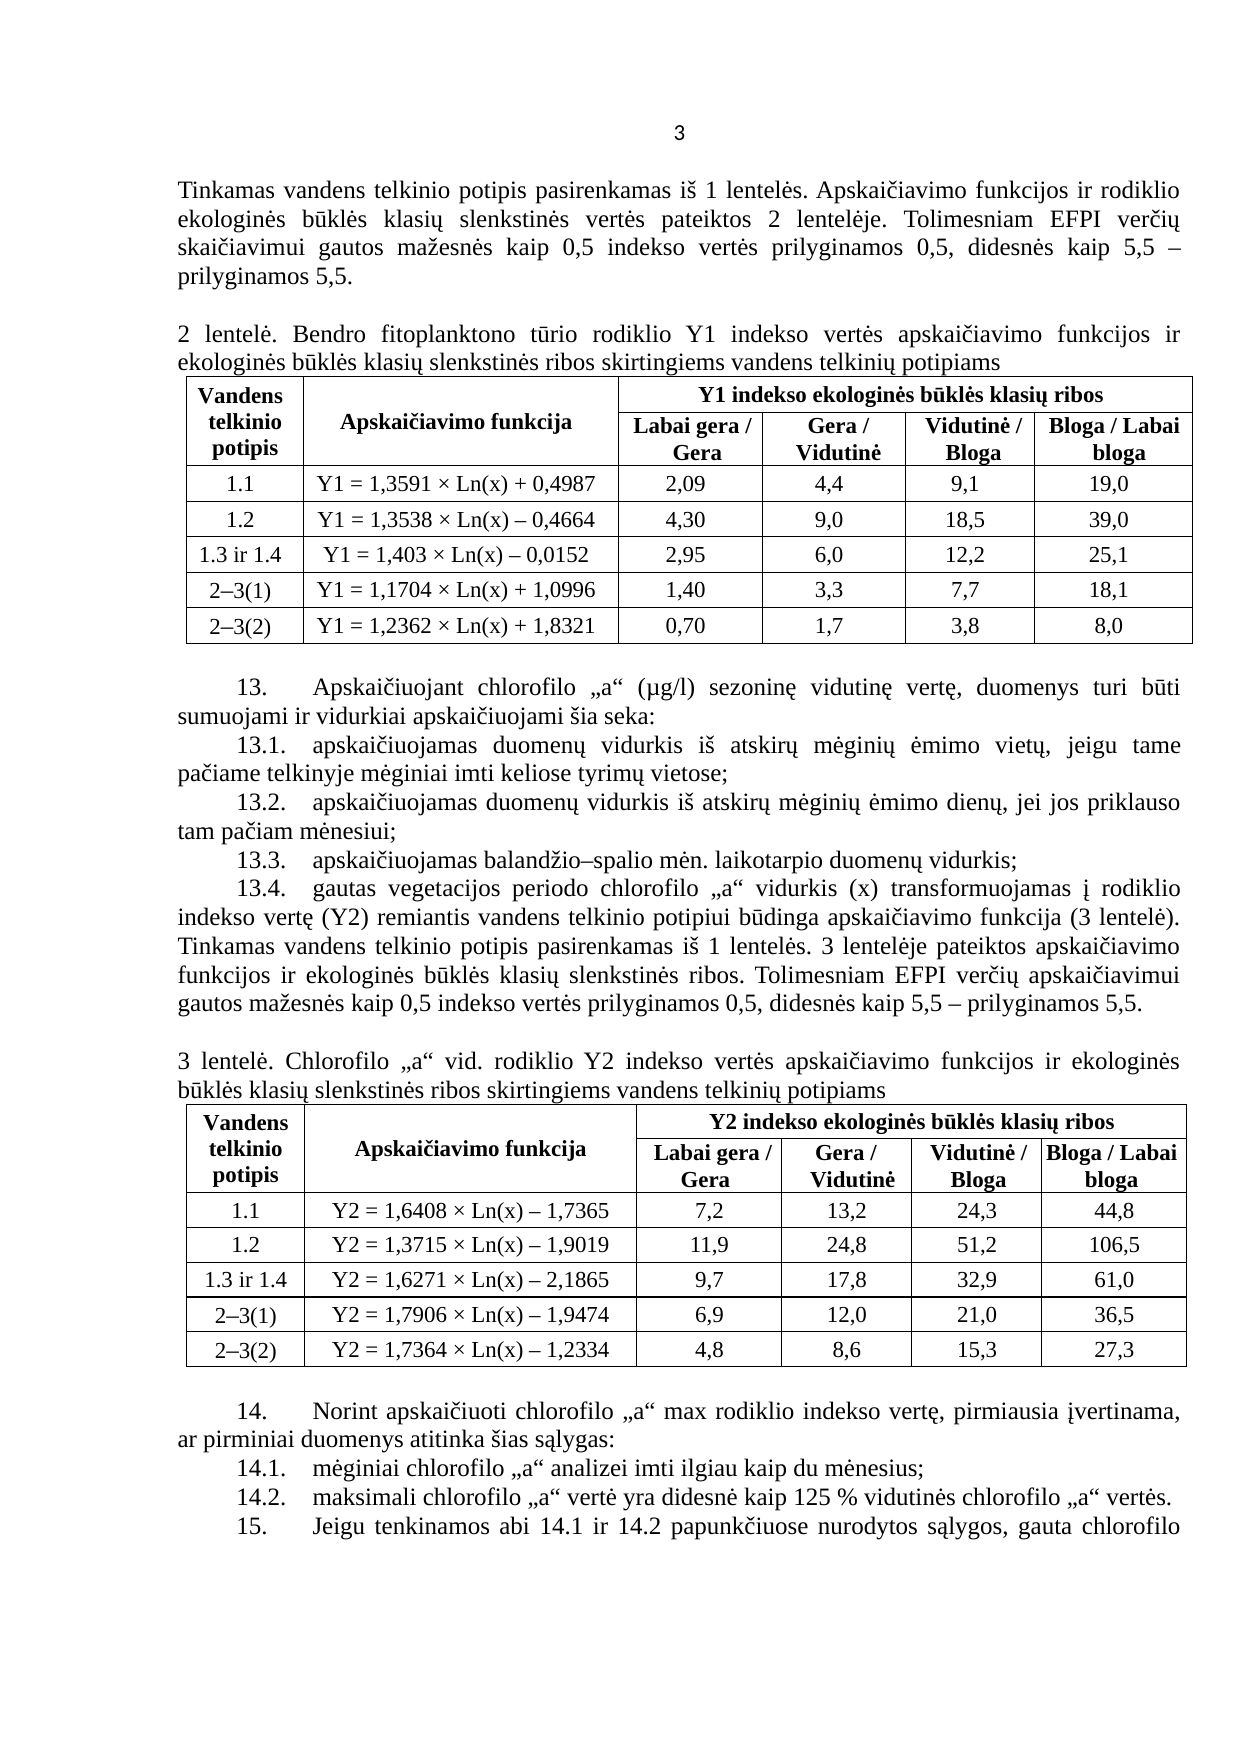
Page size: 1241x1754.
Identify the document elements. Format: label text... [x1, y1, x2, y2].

table_cell 7,7 [906, 573, 1034, 607]
text 14. Norint apskaičiuoti chlorofilo „a“ max rodiklio indekso vertę, pirmiausia įvertinama, ar pirminiai duomenys atitinka šias sąlygas: [177, 1396, 1181, 1453]
table_cell 8,0 [1035, 608, 1192, 642]
table_cell Bloga / Labai bloga [1035, 413, 1192, 465]
table_cell 51,2 [912, 1228, 1041, 1262]
table_cell Gera / Vidutinė [763, 413, 905, 465]
table_cell 2–3(1) [187, 1298, 304, 1331]
text 13.4. gautas vegetacijos periodo chlorofilo „a“ vidurkis (x) transformuojamas į rodiklio indekso vertę (Y2) remiantis vandens telkinio potipiui būdinga apskaičiavimo funkcija (3 lentelė). Tinkamas vandens telkinio potipis pasirenkamas iš 1 lentelės. 3 lentelėje pateiktos apskaičiavimo funkcijos ir ekologinės būklės klasių slenkstinės ribos. Tolimesniam EFPI verčių apskaičiavimui gautos mažesnės kaip 0,5 indekso vertės prilyginamos 0,5, didesnės kaip 5,5 – prilyginamos 5,5. [177, 873, 1181, 1017]
table_cell Y1 = 1,1704 × Ln(x) + 1,0996 [304, 573, 618, 607]
table_cell 18,1 [1035, 573, 1192, 607]
table_cell 4,4 [763, 466, 905, 501]
table_cell 11,9 [637, 1228, 781, 1262]
text 13.2. apskaičiuojamas duomenų vidurkis iš atskirų mėginių ėmimo dienų, jei jos priklauso tam pačiam mėnesiui; [177, 787, 1181, 845]
table_cell 9,7 [637, 1263, 781, 1296]
table_cell 1,40 [619, 573, 762, 607]
table_cell Vidutinė / Bloga [906, 413, 1034, 465]
table_cell 25,1 [1035, 537, 1192, 572]
table_cell Y2 = 1,7906 × Ln(x) – 1,9474 [305, 1298, 636, 1331]
text 13.1. apskaičiuojamas duomenų vidurkis iš atskirų mėginių ėmimo vietų, jeigu tame pačiame telkinyje mėginiai imti keliose tyrimų vietose; [177, 730, 1181, 787]
table_header Apskaičiavimo funkcija [304, 377, 618, 465]
table_cell 2–3(2) [187, 608, 303, 642]
table_cell Y1 = 1,2362 × Ln(x) + 1,8321 [304, 608, 618, 642]
text 13. Apskaičiuojant chlorofilo „a“ (µg/l) sezoninę vidutinę vertę, duomenys turi būti sumuojami ir vidurkiai apskaičiuojami šia seka: [177, 672, 1181, 730]
table_cell 2,95 [619, 537, 762, 572]
table_cell 7,2 [637, 1193, 781, 1227]
table_header Vandens telkinio potipis [187, 1105, 304, 1192]
text Tinkamas vandens telkinio potipis pasirenkamas iš 1 lentelės. Apskaičiavimo funkcijos ir rodiklio ekologinės būklės klasių slenkstinės vertės pateiktos 2 lentelėje. Tolimesniam EFPI verčių skaičiavimui gautos mažesnės kaip 0,5 indekso vertės prilyginamos 0,5, didesnės kaip 5,5 – prilyginamos 5,5. [177, 175, 1181, 290]
table_cell 8,6 [782, 1332, 911, 1366]
table_cell 6,0 [763, 537, 905, 572]
table_cell Labai gera / Gera [619, 413, 762, 465]
table_header Apskaičiavimo funkcija [305, 1105, 636, 1192]
table_cell 13,2 [782, 1193, 911, 1227]
table_cell 44,8 [1042, 1193, 1186, 1227]
table_cell 2–3(1) [187, 573, 303, 607]
table_header Y1 indekso ekologinės būklės klasių ribos [619, 377, 1192, 412]
table_cell 24,8 [782, 1228, 911, 1262]
table_cell 12,2 [906, 537, 1034, 572]
table_cell Y2 = 1,6271 × Ln(x) – 2,1865 [305, 1263, 636, 1296]
table_cell 21,0 [912, 1298, 1041, 1331]
table_cell 1,7 [763, 608, 905, 642]
table_cell 4,30 [619, 502, 762, 536]
table_cell 39,0 [1035, 502, 1192, 536]
table_cell 12,0 [782, 1298, 911, 1331]
table_cell 9,1 [906, 466, 1034, 501]
table_cell 61,0 [1042, 1263, 1186, 1296]
table_cell 9,0 [763, 502, 905, 536]
table_cell 24,3 [912, 1193, 1041, 1227]
table_cell 1.1 [187, 466, 303, 501]
table_cell 6,9 [637, 1298, 781, 1331]
table_cell 36,5 [1042, 1298, 1186, 1331]
table_cell 18,5 [906, 502, 1034, 536]
table_header Y2 indekso ekologinės būklės klasių ribos [637, 1105, 1186, 1138]
text 3 lentelė. Chlorofilo „a“ vid. rodiklio Y2 indekso vertės apskaičiavimo funkcijos ir ekologinės būklės klasių slenkstinės ribos skirtingiems vandens telkinių potipiams [177, 1046, 1181, 1103]
table_cell 32,9 [912, 1263, 1041, 1296]
table_cell Vidutinė / Bloga [912, 1139, 1041, 1192]
table_cell 1.2 [187, 502, 303, 536]
table_cell 1.3 ir 1.4 [187, 1263, 304, 1296]
table_cell 17,8 [782, 1263, 911, 1296]
table_cell 2,09 [619, 466, 762, 501]
table_cell Y1 = 1,403 × Ln(x) – 0,0152 [304, 537, 618, 572]
table_header Vandens telkinio potipis [187, 377, 303, 465]
table_cell 3,3 [763, 573, 905, 607]
table_cell 3,8 [906, 608, 1034, 642]
table_cell 4,8 [637, 1332, 781, 1366]
text 13.3. apskaičiuojamas balandžio–spalio mėn. laikotarpio duomenų vidurkis; [177, 845, 1181, 873]
table_cell 2–3(2) [187, 1332, 304, 1366]
table_cell 1.2 [187, 1228, 304, 1262]
table_cell 0,70 [619, 608, 762, 642]
text 2 lentelė. Bendro fitoplanktono tūrio rodiklio Y1 indekso vertės apskaičiavimo funkcijos ir ekologinės būklės klasių slenkstinės ribos skirtingiems vandens telkinių potipiams [177, 319, 1181, 376]
table_cell Gera / Vidutinė [782, 1139, 911, 1192]
table_cell 15,3 [912, 1332, 1041, 1366]
table_cell 1.3 ir 1.4 [187, 537, 303, 572]
table_cell Bloga / Labai bloga [1042, 1139, 1186, 1192]
text 15. Jeigu tenkinamos abi 14.1 ir 14.2 papunkčiuose nurodytos sąlygos, gauta chlorofilo [177, 1511, 1181, 1539]
table_cell Y2 = 1,7364 × Ln(x) – 1,2334 [305, 1332, 636, 1366]
table_cell Y1 = 1,3591 × Ln(x) + 0,4987 [304, 466, 618, 501]
text 14.2. maksimali chlorofilo „a“ vertė yra didesnė kaip 125 % vidutinės chlorofilo „a“ vertės. [177, 1482, 1181, 1511]
table_cell 27,3 [1042, 1332, 1186, 1366]
table_cell 106,5 [1042, 1228, 1186, 1262]
text 14.1. mėginiai chlorofilo „a“ analizei imti ilgiau kaip du mėnesius; [177, 1453, 1181, 1482]
table_cell Y1 = 1,3538 × Ln(x) – 0,4664 [304, 502, 618, 536]
table_cell Labai gera / Gera [637, 1139, 781, 1192]
table_cell Y2 = 1,3715 × Ln(x) – 1,9019 [305, 1228, 636, 1262]
table_cell 1.1 [187, 1193, 304, 1227]
table_cell Y2 = 1,6408 × Ln(x) – 1,7365 [305, 1193, 636, 1227]
table_cell 19,0 [1035, 466, 1192, 501]
